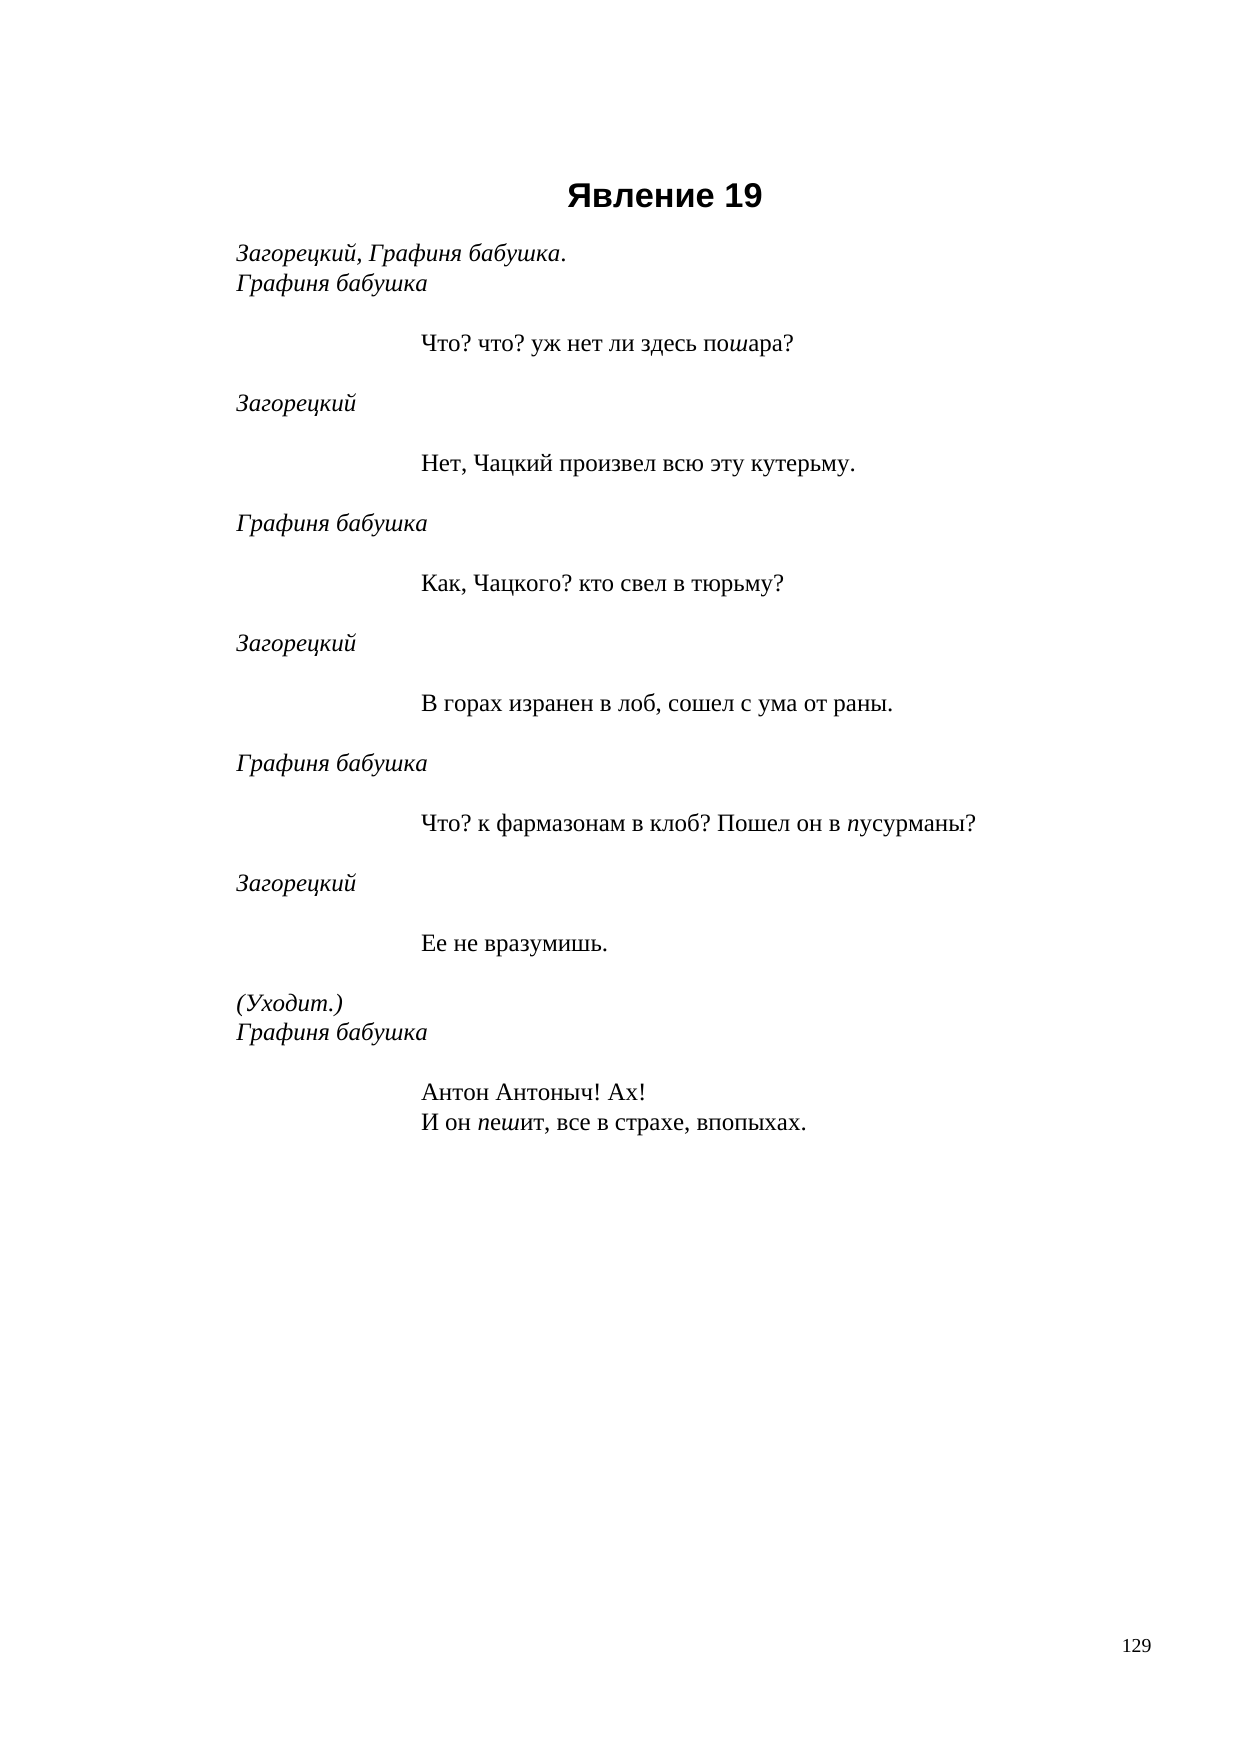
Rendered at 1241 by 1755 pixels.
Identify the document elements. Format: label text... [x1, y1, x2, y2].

text И он пешит, все в страхе, впопыхах. [421, 1107, 1168, 1136]
text Нет, Чацкий произвел всю эту кутерьму. [421, 448, 1168, 476]
text Антон Антоныч! Ах! [421, 1077, 1168, 1106]
text Графиня бабушка [236, 748, 1168, 776]
text Ее не вразумишь. [421, 928, 1168, 956]
text В горах изранен в лоб, сошел с ума от раны. [421, 688, 1168, 716]
text (Уходит.) Графиня бабушка [236, 988, 434, 1046]
subtitle Явление 19 [252, 175, 1077, 215]
text Графиня бабушка [236, 508, 1168, 536]
text Как, Чацкого? кто свел в тюрьму? [421, 568, 1168, 596]
text Загорецкий [236, 868, 1168, 896]
text Что? к фармазонам в клоб? Пошел он в пусурманы? [421, 808, 1168, 836]
text Что? что? уж нет ли здесь пошара? [421, 328, 1168, 356]
text Загорецкий [236, 628, 1168, 656]
text Загорецкий, Графиня бабушка. Графиня бабушка [236, 238, 578, 297]
text Загорецкий [236, 388, 1168, 416]
